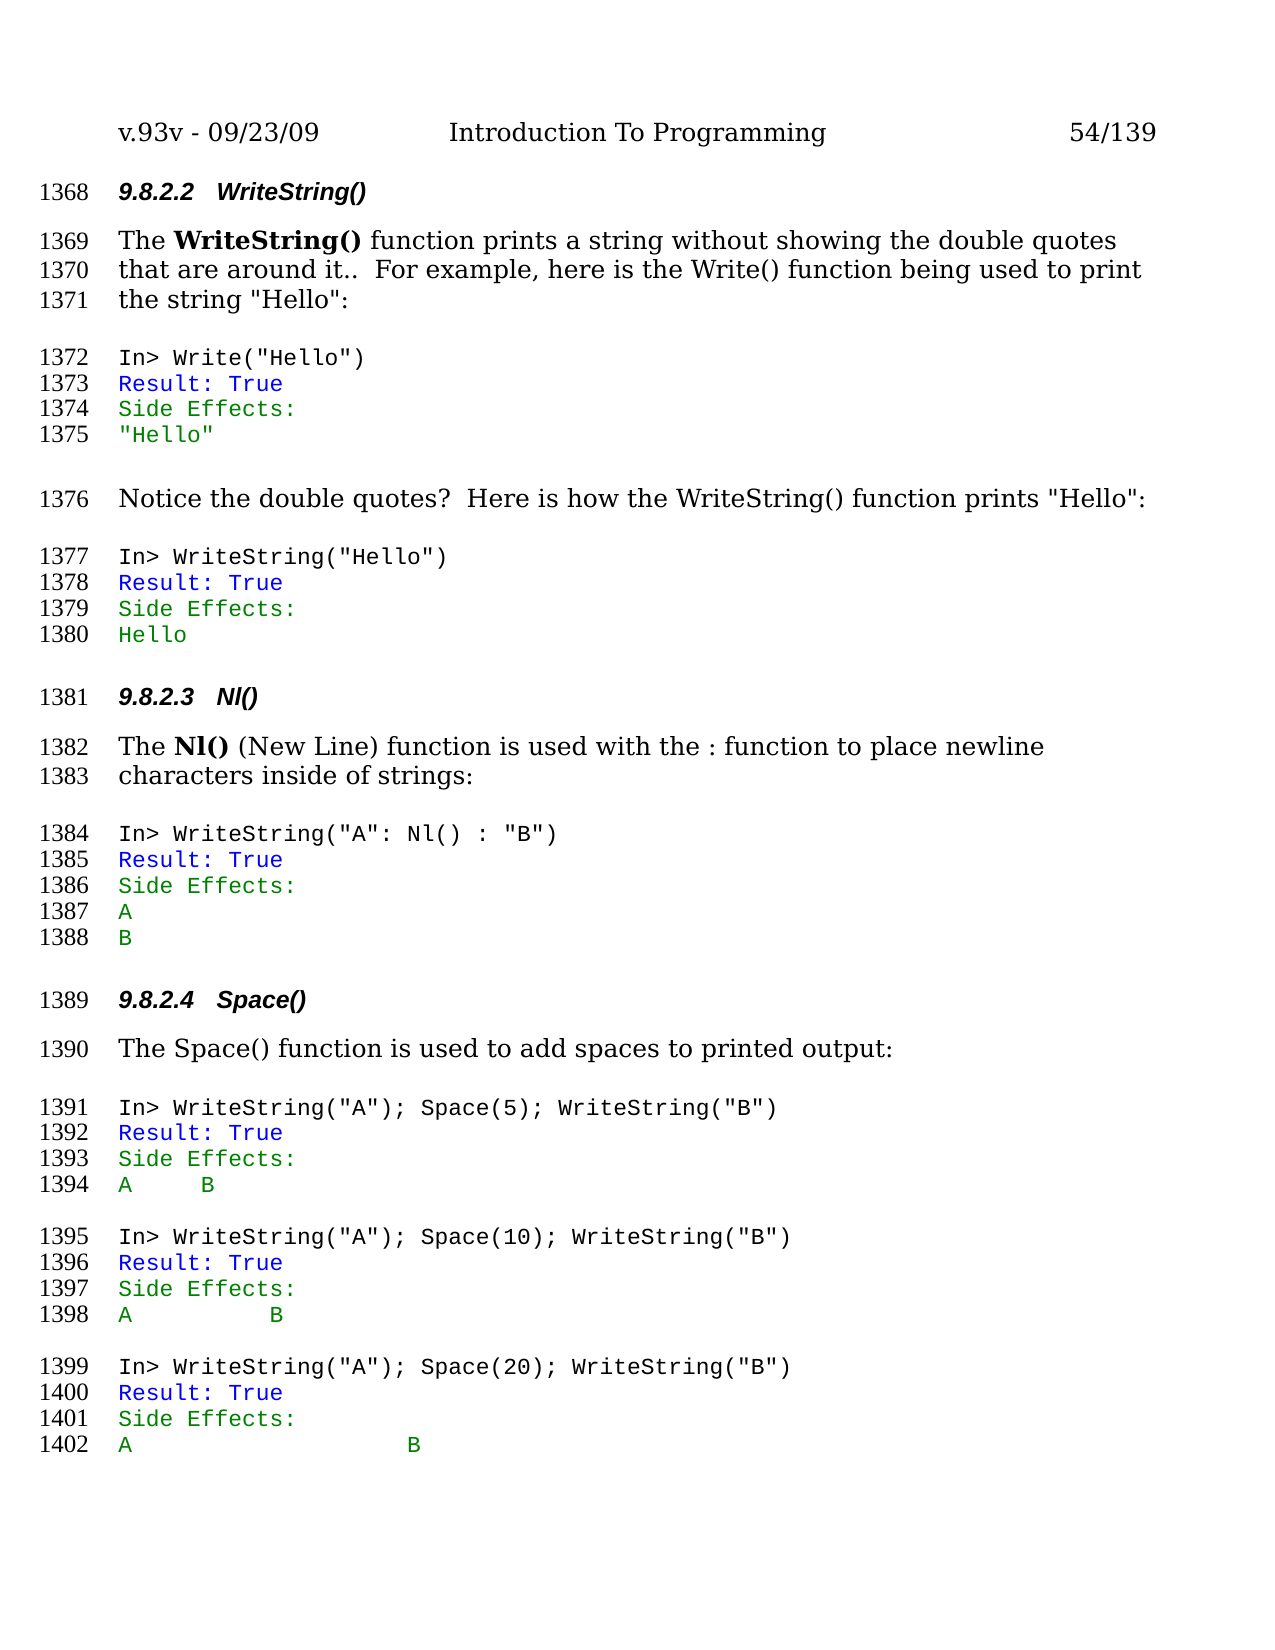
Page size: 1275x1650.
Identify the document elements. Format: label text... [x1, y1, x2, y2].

text Side Effects: [118, 874, 1157, 900]
text "Hello" [118, 424, 1157, 450]
text Side Effects: [118, 1407, 1157, 1433]
text Side Effects: [118, 1148, 1157, 1174]
text In> WriteString("A"); Space(5); WriteString("B") [118, 1096, 1157, 1122]
text A B [118, 1303, 1157, 1329]
text A [118, 900, 1157, 926]
text Side Effects: [118, 1277, 1157, 1303]
text In> WriteString("Hello") [118, 546, 1157, 572]
text A B [118, 1433, 1157, 1459]
text Side Effects: [118, 398, 1157, 424]
text In> Write("Hello") [118, 346, 1157, 372]
text In> WriteString("A"); Space(10); WriteString("B") [118, 1226, 1157, 1251]
text In> WriteString("A": Nl() : "B") [118, 822, 1157, 848]
text In> WriteString("A"); Space(20); WriteString("B") [118, 1355, 1157, 1381]
subtitle Nl() [118, 682, 1157, 711]
subtitle Space() [118, 985, 1157, 1014]
text Result: True [118, 1251, 1157, 1277]
text Result: True [118, 1122, 1157, 1148]
text The Space() function is used to add spaces to printed output: [118, 1035, 1157, 1064]
text Result: True [118, 572, 1157, 598]
text Hello [118, 623, 1157, 649]
text Result: True [118, 1381, 1157, 1407]
text The WriteString() function prints a string without showing the double quotes that are around it.. For example, here is the Write() function being used to print the string "Hello": [118, 226, 1157, 314]
text The Nl() (New Line) function is used with the : function to place newline characters inside of strings: [118, 732, 1157, 791]
text Result: True [118, 372, 1157, 398]
text Side Effects: [118, 598, 1157, 623]
text Notice the double quotes? Here is how the WriteString() function prints "Hello": [118, 484, 1157, 514]
text B [118, 926, 1157, 952]
text Result: True [118, 848, 1157, 874]
text A B [118, 1174, 1157, 1199]
subtitle WriteString() [118, 177, 1157, 205]
